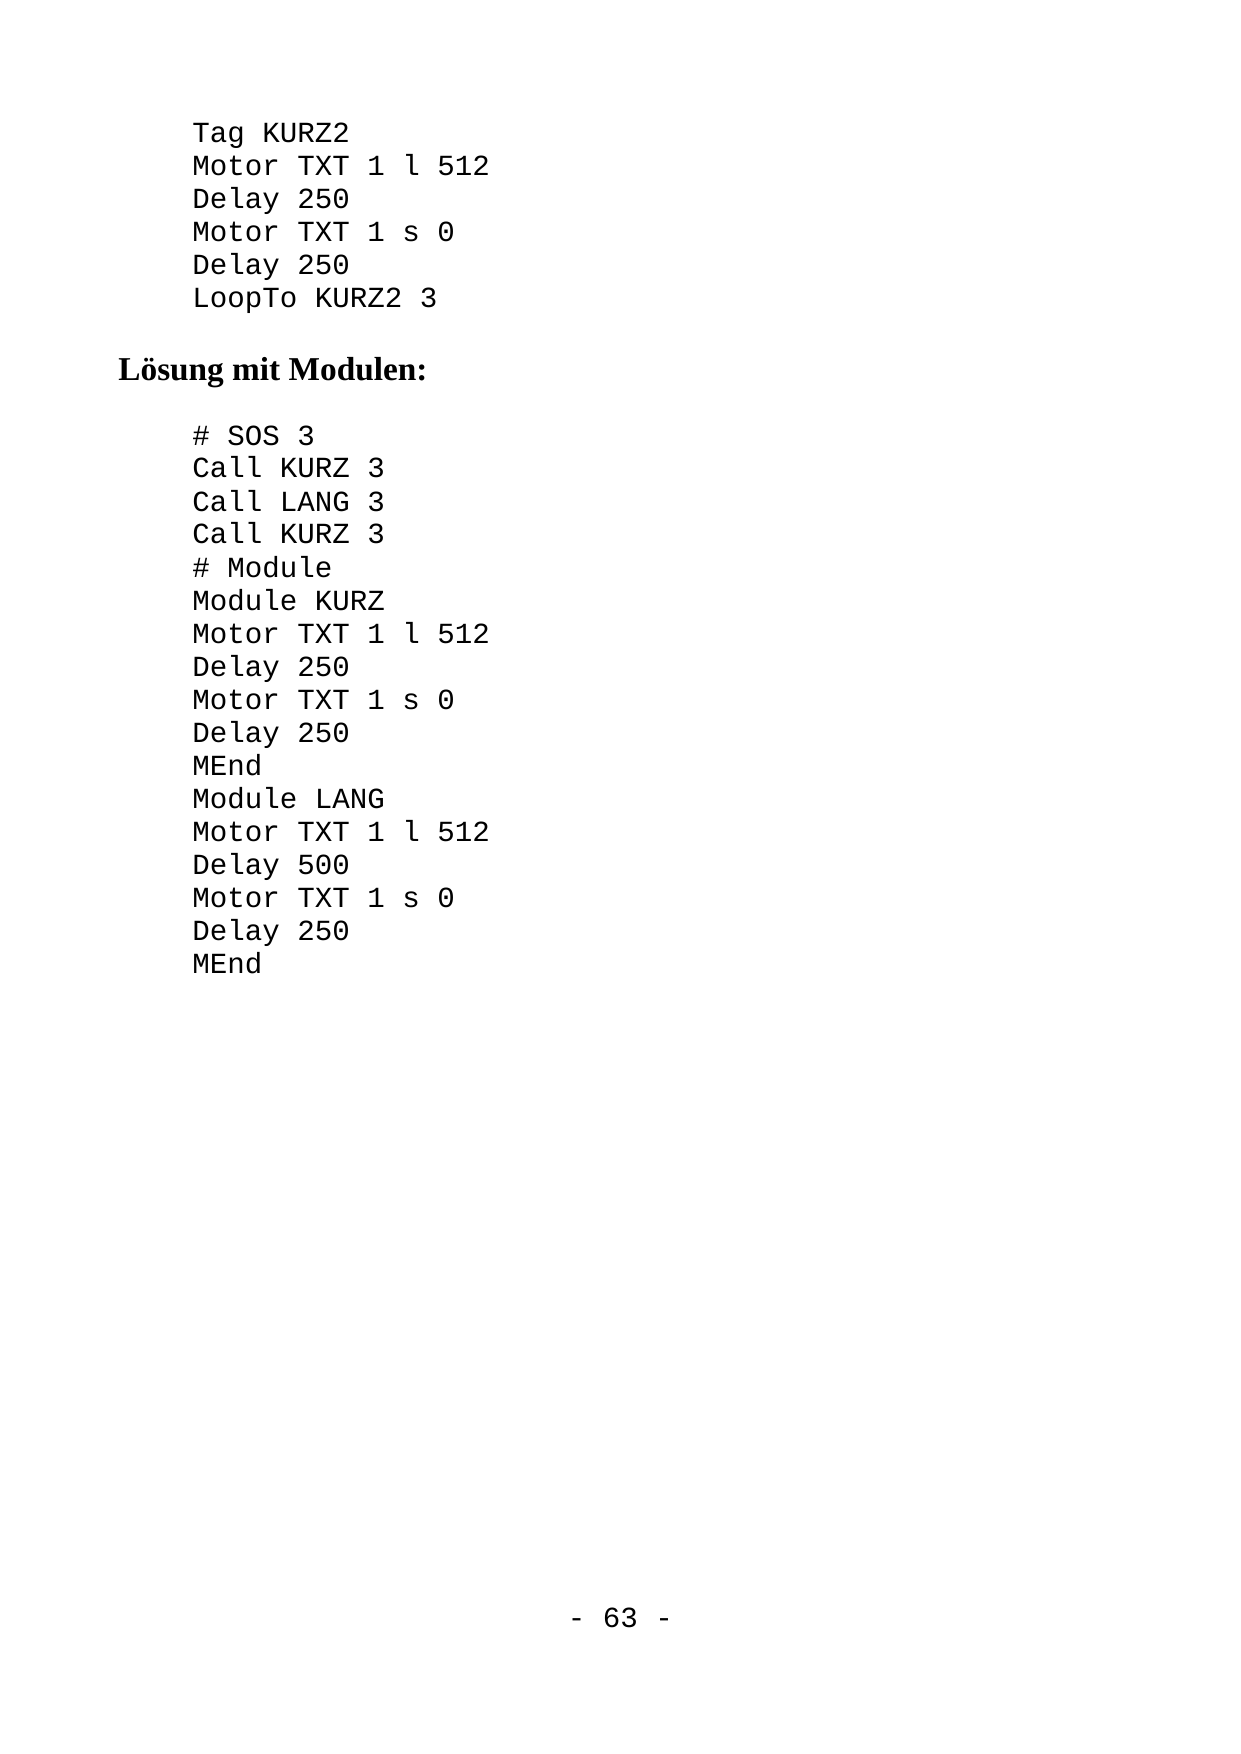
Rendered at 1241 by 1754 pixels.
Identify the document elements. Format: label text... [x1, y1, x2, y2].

text Call LANG 3 [118, 487, 1122, 520]
text Motor TXT 1 l 512 [118, 817, 1122, 850]
text # Module [118, 553, 1122, 586]
text Motor TXT 1 s 0 [118, 883, 1122, 916]
text Tag KURZ2 [118, 118, 1122, 151]
text Delay 250 [118, 250, 1122, 283]
text Delay 250 [118, 916, 1122, 949]
text Motor TXT 1 l 512 [118, 151, 1122, 184]
text Motor TXT 1 l 512 [118, 619, 1122, 652]
text Delay 250 [118, 652, 1122, 685]
text MEnd [118, 949, 1122, 982]
text Lösung mit Modulen: [118, 349, 1122, 388]
text Call KURZ 3 [118, 454, 1122, 487]
text Delay 250 [118, 718, 1122, 751]
text LoopTo KURZ2 3 [118, 283, 1122, 316]
text Call KURZ 3 [118, 520, 1122, 553]
text Motor TXT 1 s 0 [118, 685, 1122, 718]
text Module KURZ [118, 586, 1122, 619]
text Delay 250 [118, 184, 1122, 217]
text Delay 500 [118, 850, 1122, 883]
text # SOS 3 [118, 421, 1122, 454]
text MEnd [118, 751, 1122, 784]
text Motor TXT 1 s 0 [118, 217, 1122, 250]
text Module LANG [118, 784, 1122, 817]
